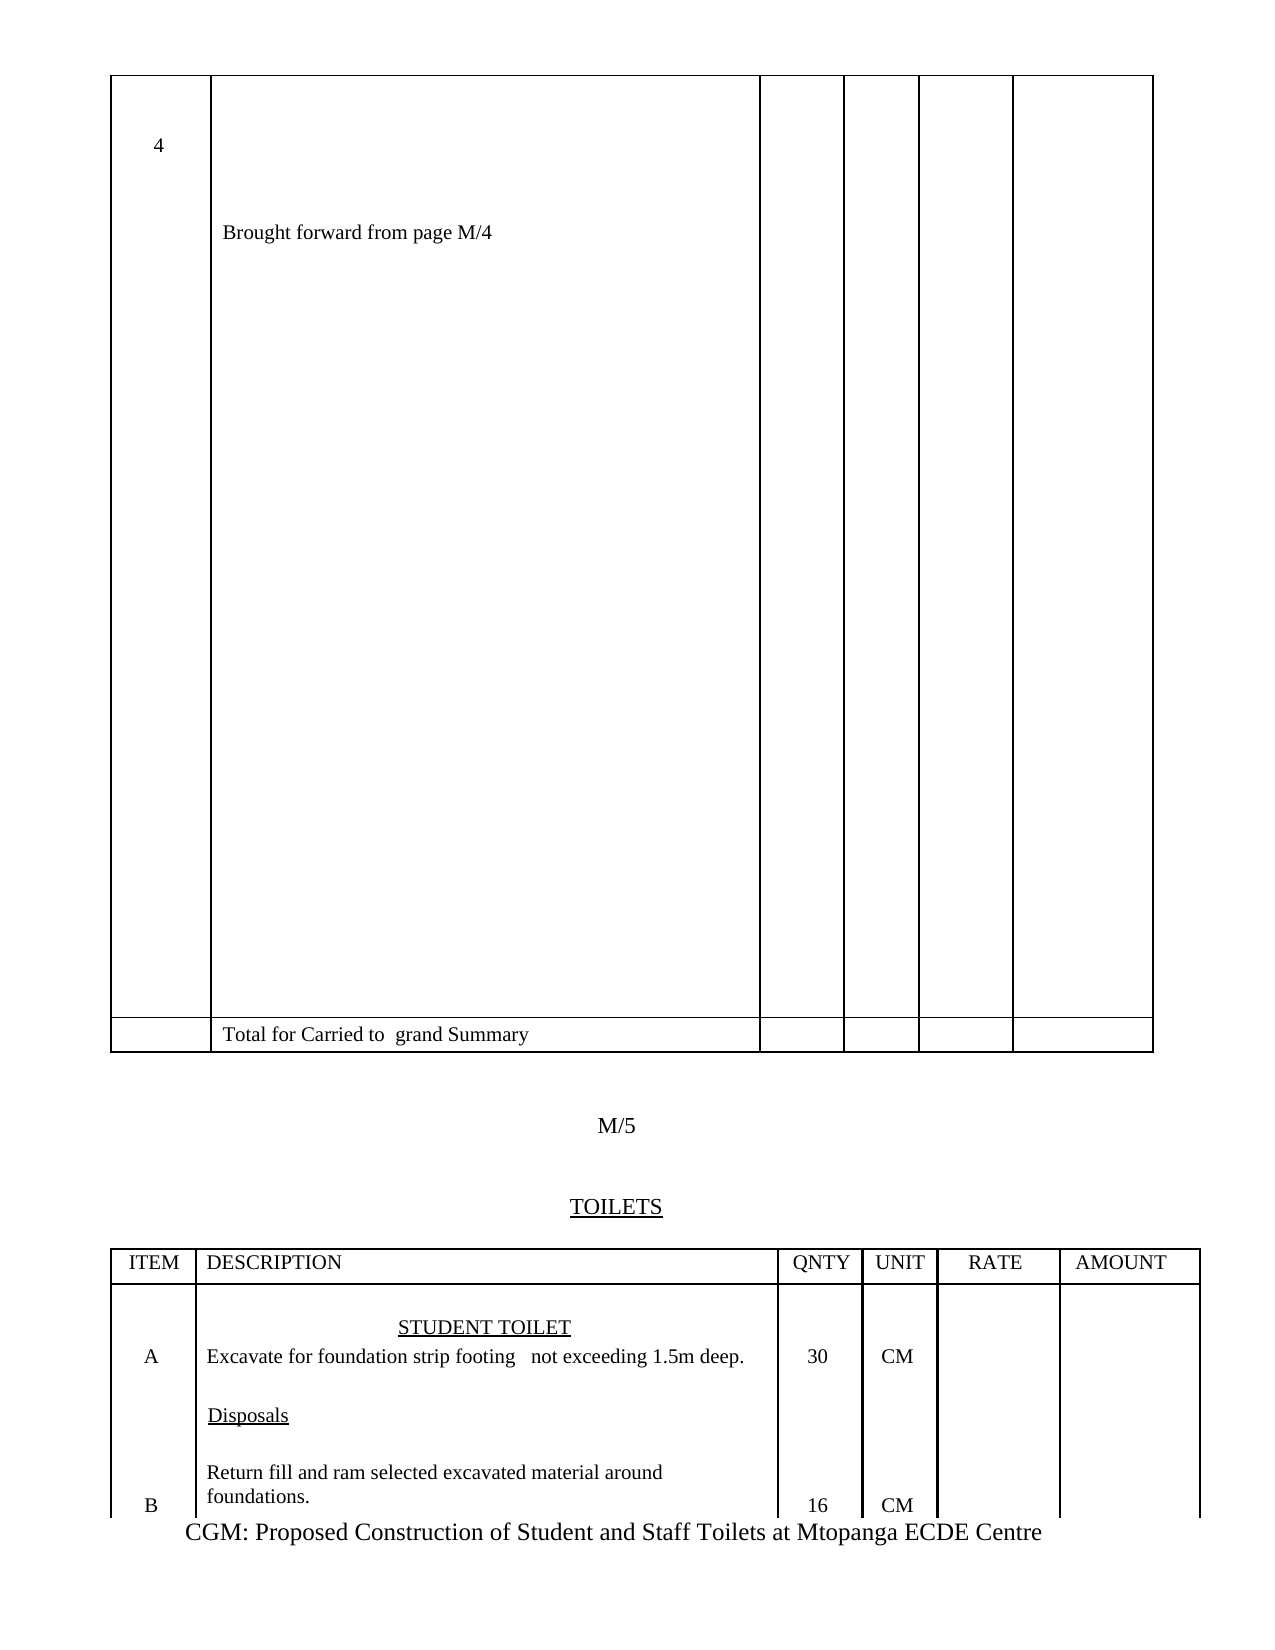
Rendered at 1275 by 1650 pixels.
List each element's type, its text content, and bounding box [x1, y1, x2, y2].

table_cell B [112, 1460, 195, 1517]
table_cell CM [864, 1345, 936, 1460]
table_cell [112, 1018, 210, 1051]
table_header RATE [939, 1250, 1059, 1283]
table_header UNIT [864, 1250, 936, 1283]
table_cell [864, 1285, 936, 1344]
table_cell Total for Carried to grand Summary [212, 1018, 759, 1051]
table_cell [939, 1285, 1059, 1344]
table_cell [761, 76, 843, 1017]
table_cell A [112, 1345, 195, 1460]
table_cell [1061, 1345, 1199, 1460]
table_cell Return fill and ram selected excavated material around foundations. [197, 1460, 777, 1517]
table_header QNTY [779, 1250, 861, 1283]
table_header ITEM [112, 1250, 195, 1283]
table_cell STUDENT TOILET [197, 1285, 777, 1344]
table_cell [920, 1018, 1012, 1051]
table_cell Excavate for foundation strip footing not exceeding 1.5m deep. Disposals [197, 1345, 777, 1460]
table_cell [1014, 76, 1152, 1017]
table_cell CM [864, 1460, 936, 1517]
table_cell [845, 1018, 918, 1051]
table_header AMOUNT [1061, 1250, 1199, 1283]
table_cell [939, 1460, 1059, 1517]
table_header DESCRIPTION [197, 1250, 777, 1283]
table_cell [779, 1285, 861, 1344]
table_cell [1061, 1285, 1199, 1344]
table_cell [845, 76, 918, 1017]
table_cell [920, 76, 1012, 1017]
table_cell [112, 1285, 195, 1344]
text TOILETS [48, 1193, 1190, 1220]
table_cell [939, 1345, 1059, 1460]
table_cell 16 [779, 1460, 861, 1517]
table_cell [761, 1018, 843, 1051]
table_cell [1061, 1460, 1199, 1517]
text M/5 [49, 1112, 1190, 1138]
table_cell [1014, 1018, 1152, 1051]
table_cell Brought forward from page M/4 [212, 76, 759, 1017]
table_cell 4 [112, 76, 210, 1017]
table_cell 30 [779, 1345, 861, 1460]
